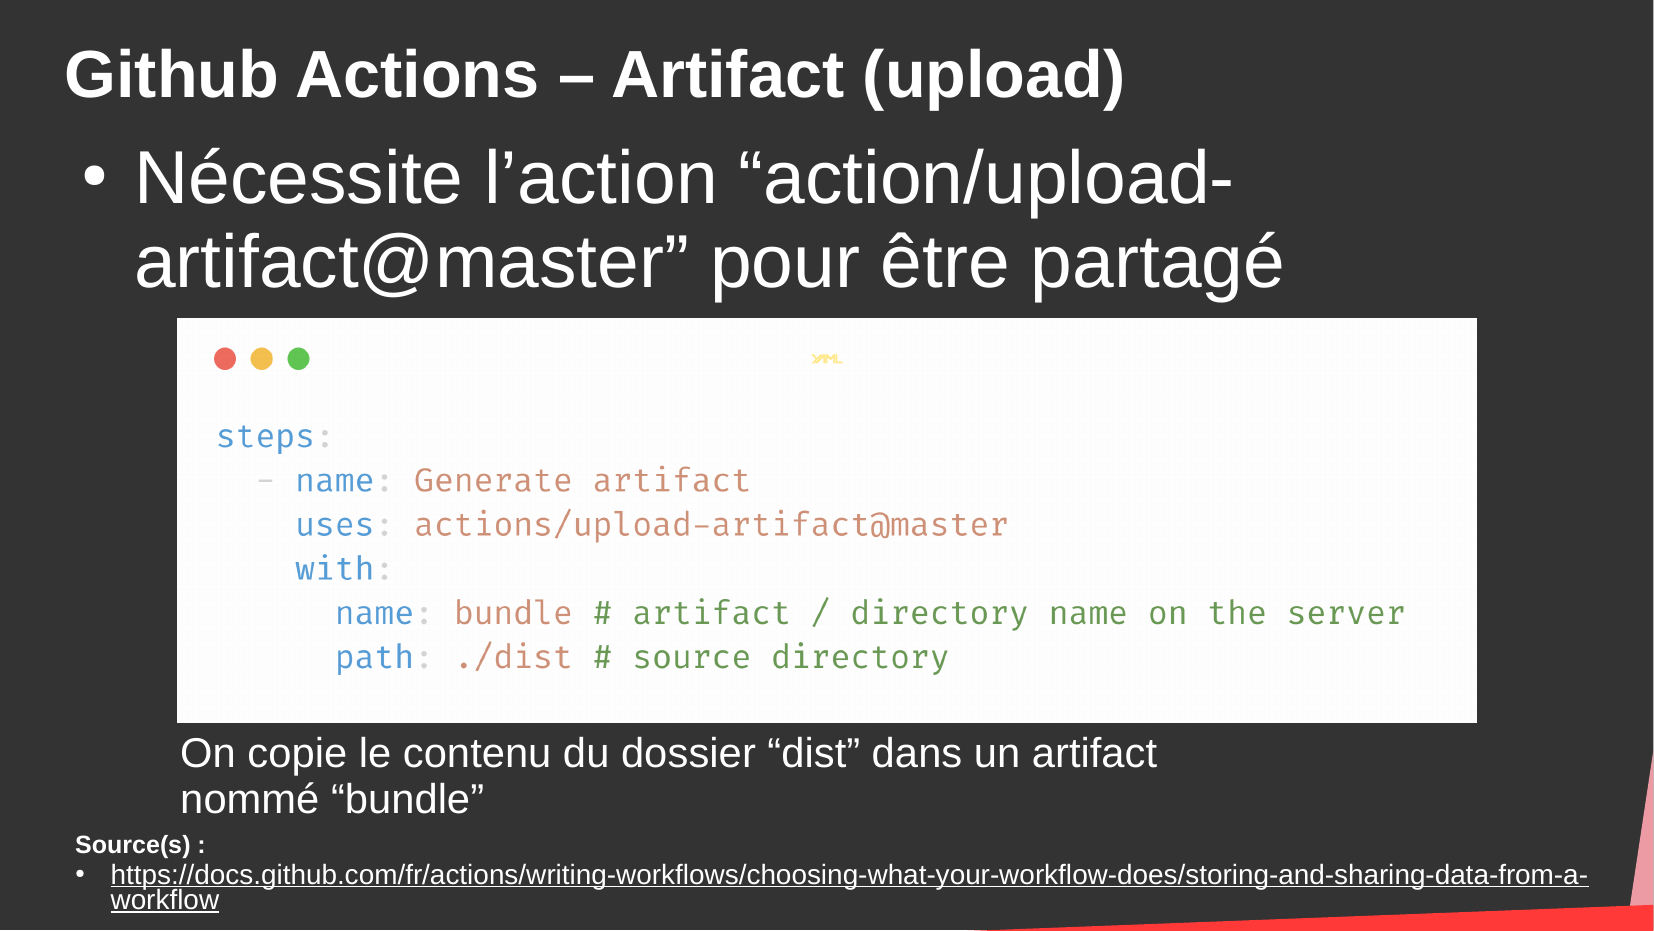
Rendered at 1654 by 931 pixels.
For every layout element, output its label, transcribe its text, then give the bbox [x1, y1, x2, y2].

list Nécessite l’action “action/upload-artifact@master” pour être partagé [63, 135, 1542, 355]
picture [177, 318, 1477, 723]
title Github Actions – Artifact (upload) [64, 37, 1471, 113]
text_box [967, 745, 1654, 931]
text_box Source(s) : https://docs.github.com/fr/actions/writing-workflows/choosing-what-your-workflow-does/storing-and-sharing-data-from-a-workflow [60, 791, 1607, 898]
text_box On copie le contenu du dossier “dist” dans un artifact nommé “bundle” [165, 722, 1300, 831]
